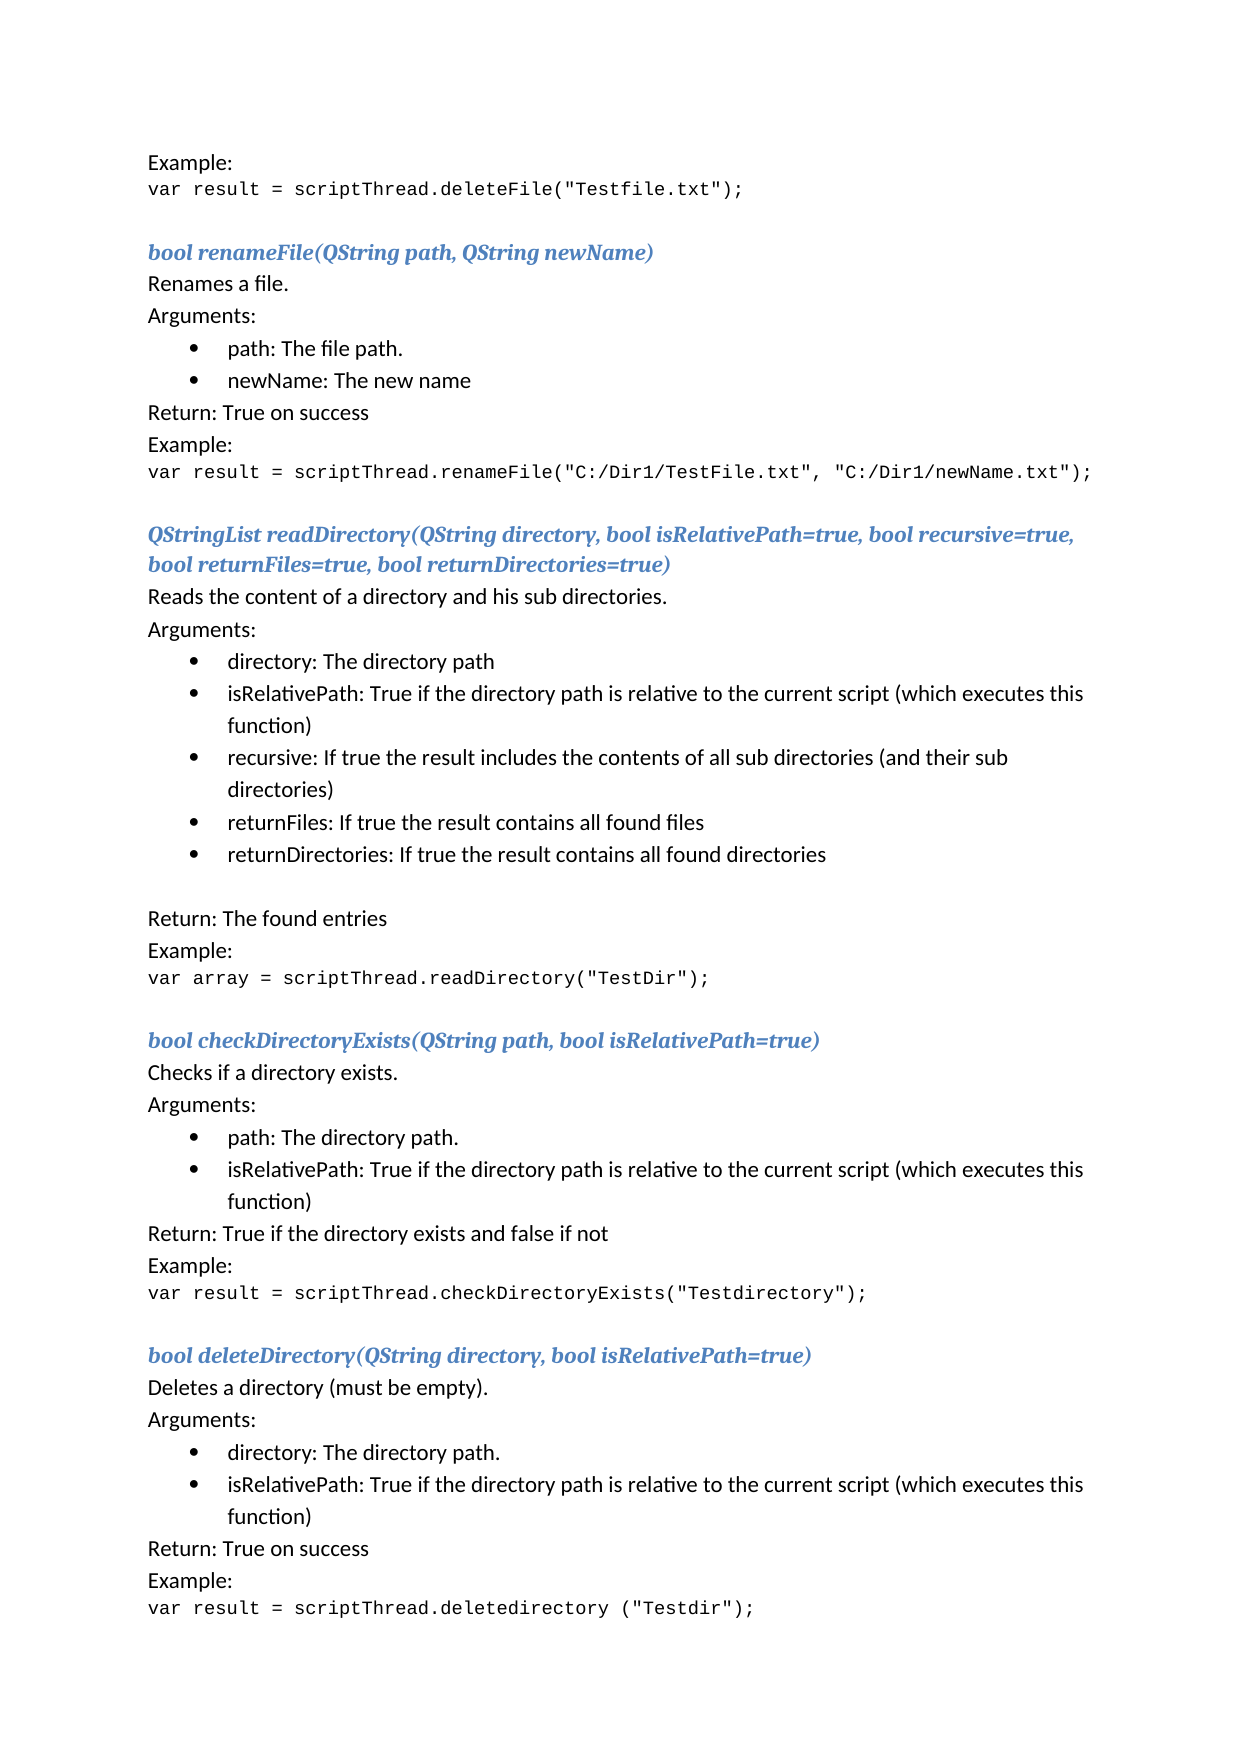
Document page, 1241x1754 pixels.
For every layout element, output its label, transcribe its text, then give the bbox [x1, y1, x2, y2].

list recursive: If true the result includes the contents of all sub directories (and their sub directories) [190, 743, 1093, 804]
subtitle QStringList readDirectory(QString directory, bool isRelativePath=true, bool recursive=true, bool returnFiles=true, bool returnDirectories=true) [148, 522, 1093, 579]
list isRelativePath: True if the directory path is relative to the current script (which executes this function) [190, 1470, 1093, 1530]
list returnDirectories: If true the result contains all found directories [190, 840, 1093, 868]
list path: The file path. [190, 334, 1093, 362]
text Arguments: [148, 615, 1093, 643]
text Return: True on success [148, 398, 1093, 426]
text Arguments: [148, 302, 1093, 330]
list isRelativePath: True if the directory path is relative to the current script (which executes this function) [190, 679, 1093, 739]
text Example: [148, 937, 1093, 964]
text Return: The found entries [148, 904, 1093, 932]
text var result = scriptThread.deleteFile("Testfile.txt"); [148, 180, 1093, 201]
text var result = scriptThread.checkDirectoryExists("Testdirectory"); [148, 1284, 1093, 1305]
text Return: True if the directory exists and false if not [148, 1219, 1093, 1247]
list directory: The directory path. [190, 1438, 1093, 1466]
text var array = scriptThread.readDirectory("TestDir"); [148, 969, 1093, 990]
text Reads the content of a directory and his sub directories. [148, 582, 1093, 611]
list directory: The directory path [190, 647, 1093, 675]
list returnFiles: If true the result contains all found files [190, 808, 1093, 836]
text Example: [148, 430, 1093, 458]
text Example: [148, 1252, 1093, 1279]
list path: The directory path. [190, 1123, 1093, 1151]
text Renames a file. [148, 269, 1093, 297]
text Example: [148, 148, 1093, 176]
text var result = scriptThread.renameFile("C:/Dir1/TestFile.txt", "C:/Dir1/newName.txt"); [148, 463, 1093, 484]
list isRelativePath: True if the directory path is relative to the current script (which executes this function) [190, 1155, 1093, 1215]
text Deletes a directory (must be empty). [148, 1373, 1093, 1401]
subtitle bool deleteDirectory(QString directory, bool isRelativePath=true) [148, 1343, 1093, 1369]
text Checks if a directory exists. [148, 1058, 1093, 1086]
text Return: True on success [148, 1534, 1093, 1562]
text Arguments: [148, 1091, 1093, 1119]
text var result = scriptThread.deletedirectory ("Testdir"); [148, 1599, 1093, 1620]
subtitle bool checkDirectoryExists(QString path, bool isRelativePath=true) [148, 1028, 1093, 1054]
text Example: [148, 1567, 1093, 1594]
subtitle bool renameFile(QString path, QString newName) [148, 239, 1093, 266]
list newName: The new name [190, 366, 1093, 394]
text Arguments: [148, 1406, 1093, 1434]
